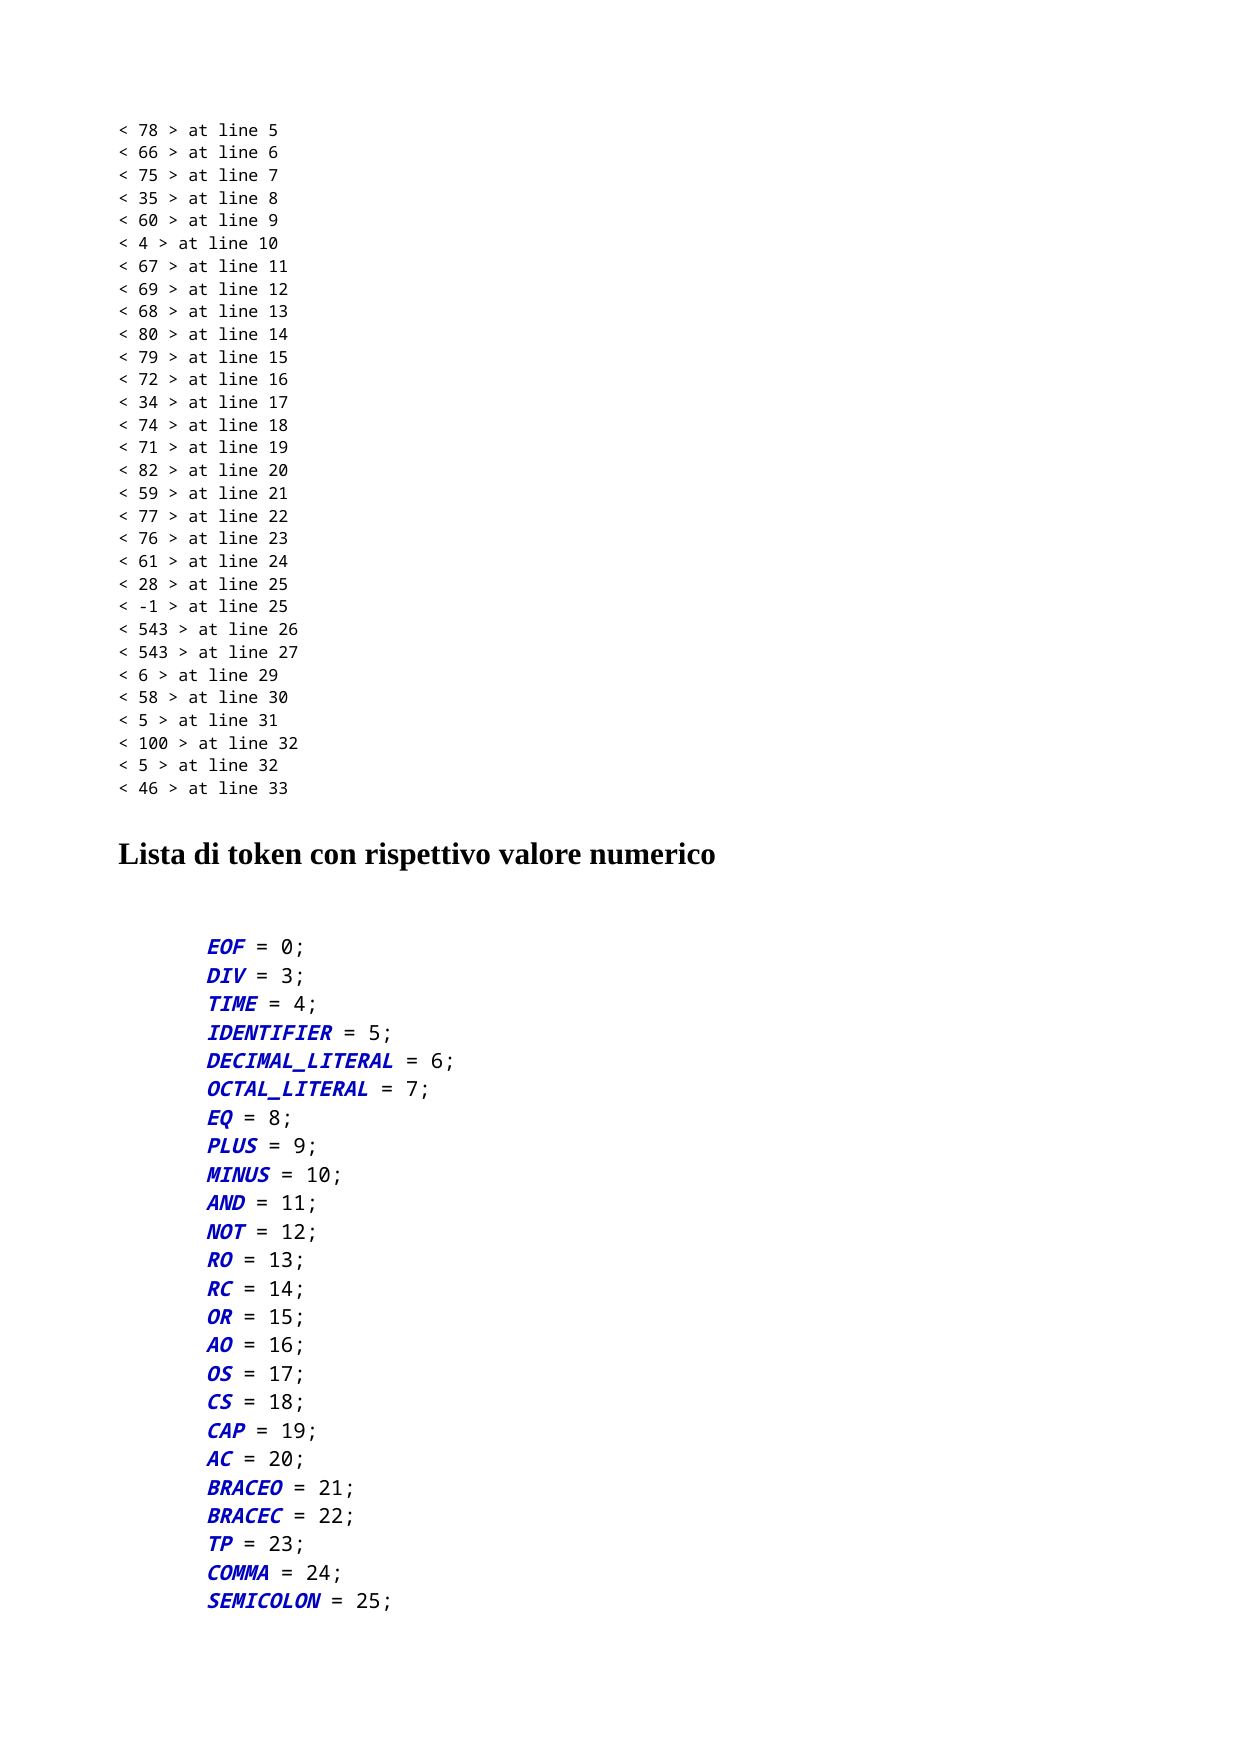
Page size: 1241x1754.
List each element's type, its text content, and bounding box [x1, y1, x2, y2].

text IDENTIFIER = 5; [118, 1018, 1122, 1046]
text < 78 > at line 5 [118, 118, 1122, 141]
text DECIMAL_LITERAL = 6; [118, 1046, 1122, 1074]
text < 59 > at line 21 [118, 481, 1122, 504]
text < 58 > at line 30 [118, 686, 1122, 708]
text < 68 > at line 13 [118, 300, 1122, 322]
text OR = 15; [118, 1302, 1122, 1331]
text RO = 13; [118, 1245, 1122, 1274]
text AC = 20; [118, 1444, 1122, 1473]
text BRACEO = 21; [118, 1473, 1122, 1501]
text < 80 > at line 14 [118, 322, 1122, 345]
text < 35 > at line 8 [118, 186, 1122, 209]
text < 69 > at line 12 [118, 277, 1122, 300]
text < 28 > at line 25 [118, 572, 1122, 595]
text EQ = 8; [118, 1103, 1122, 1131]
text < -1 > at line 25 [118, 595, 1122, 618]
text < 4 > at line 10 [118, 232, 1122, 254]
text CAP = 19; [118, 1416, 1122, 1444]
text < 60 > at line 9 [118, 209, 1122, 232]
text < 5 > at line 31 [118, 708, 1122, 731]
text TP = 23; [118, 1529, 1122, 1558]
text < 82 > at line 20 [118, 459, 1122, 481]
text < 74 > at line 18 [118, 413, 1122, 436]
text NOT = 12; [118, 1217, 1122, 1245]
text < 46 > at line 33 [118, 777, 1122, 799]
text < 72 > at line 16 [118, 368, 1122, 391]
text < 79 > at line 15 [118, 345, 1122, 368]
text < 71 > at line 19 [118, 436, 1122, 459]
text EOF = 0; [118, 932, 1122, 961]
text AND = 11; [118, 1188, 1122, 1217]
text < 543 > at line 27 [118, 640, 1122, 663]
text < 34 > at line 17 [118, 391, 1122, 413]
text Lista di token con rispettivo valore numerico [118, 835, 1122, 871]
text < 75 > at line 7 [118, 163, 1122, 186]
text MINUS = 10; [118, 1160, 1122, 1188]
text AO = 16; [118, 1331, 1122, 1359]
text COMMA = 24; [118, 1558, 1122, 1586]
text DIV = 3; [118, 961, 1122, 989]
text < 61 > at line 24 [118, 549, 1122, 572]
text OS = 17; [118, 1359, 1122, 1387]
text < 5 > at line 32 [118, 754, 1122, 777]
text < 67 > at line 11 [118, 254, 1122, 277]
text < 77 > at line 22 [118, 504, 1122, 527]
text < 6 > at line 29 [118, 663, 1122, 686]
text OCTAL_LITERAL = 7; [118, 1074, 1122, 1103]
text < 100 > at line 32 [118, 731, 1122, 754]
text SEMICOLON = 25; [118, 1586, 1122, 1615]
text < 76 > at line 23 [118, 527, 1122, 549]
text RC = 14; [118, 1274, 1122, 1302]
text BRACEC = 22; [118, 1501, 1122, 1529]
text TIME = 4; [118, 989, 1122, 1018]
text < 66 > at line 6 [118, 141, 1122, 163]
text PLUS = 9; [118, 1131, 1122, 1160]
text < 543 > at line 26 [118, 618, 1122, 640]
text CS = 18; [118, 1387, 1122, 1416]
